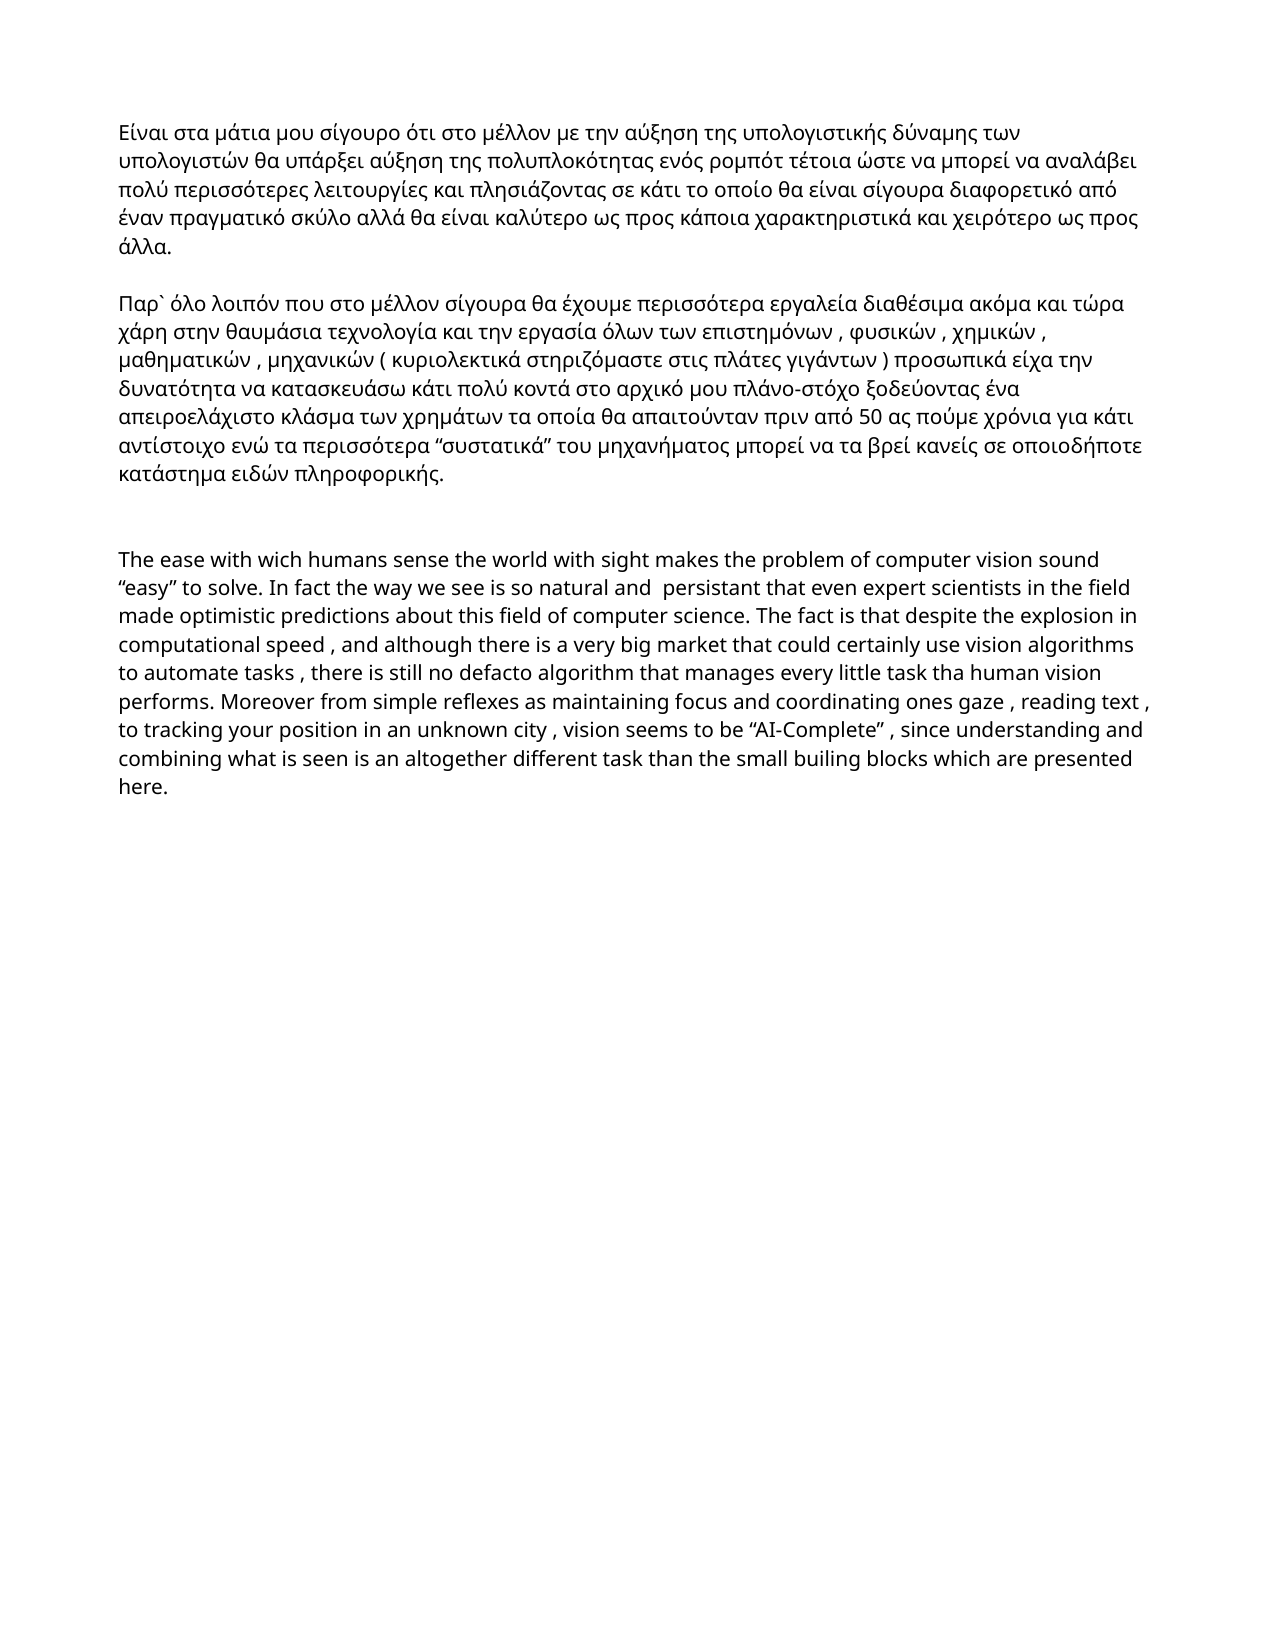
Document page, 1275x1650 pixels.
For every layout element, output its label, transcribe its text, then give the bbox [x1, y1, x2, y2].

text Παρ` όλο λοιπόν που στο μέλλον σίγουρα θα έχουμε περισσότερα εργαλεία διαθέσιμα ακόμα και τώρα χάρη στην θαυμάσια τεχνολογία και την εργασία όλων των επιστημόνων , φυσικών , χημικών , μαθηματικών , μηχανικών ( κυριολεκτικά στηριζόμαστε στις πλάτες γιγάντων ) προσωπικά είχα την δυνατότητα να κατασκευάσω κάτι πολύ κοντά στο αρχικό μου πλάνο-στόχο ξοδεύοντας ένα απειροελάχιστο κλάσμα των χρημάτων τα οποία θα απαιτούνταν πριν από 50 ας πούμε χρόνια για κάτι αντίστοιχο ενώ τα περισσότερα “συστατικά” του μηχανήματος μπορεί να τα βρεί κανείς σε οποιοδήποτε κατάστημα ειδών πληροφορικής. [118, 289, 1157, 488]
text The ease with wich humans sense the world with sight makes the problem of computer vision sound “easy” to solve. In fact the way we see is so natural and persistant that even expert scientists in the field made optimistic predictions about this field of computer science. The fact is that despite the explosion in computational speed , and although there is a very big market that could certainly use vision algorithms to automate tasks , there is still no defacto algorithm that manages every little task tha human vision performs. Moreover from simple reflexes as maintaining focus and coordinating ones gaze , reading text , to tracking your position in an unknown city , vision seems to be “AI-Complete” , since understanding and combining what is seen is an altogether different task than the small builing blocks which are presented here. [118, 545, 1157, 801]
text Είναι στα μάτια μου σίγουρο ότι στο μέλλον με την αύξηση της υπολογιστικής δύναμης των υπολογιστών θα υπάρξει αύξηση της πολυπλοκότητας ενός ρομπότ τέτοια ώστε να μπορεί να αναλάβει πολύ περισσότερες λειτουργίες και πλησιάζοντας σε κάτι το οποίο θα είναι σίγουρα διαφορετικό από έναν πραγματικό σκύλο αλλά θα είναι καλύτερο ως προς κάποια χαρακτηριστικά και χειρότερο ως προς άλλα. [118, 118, 1157, 260]
